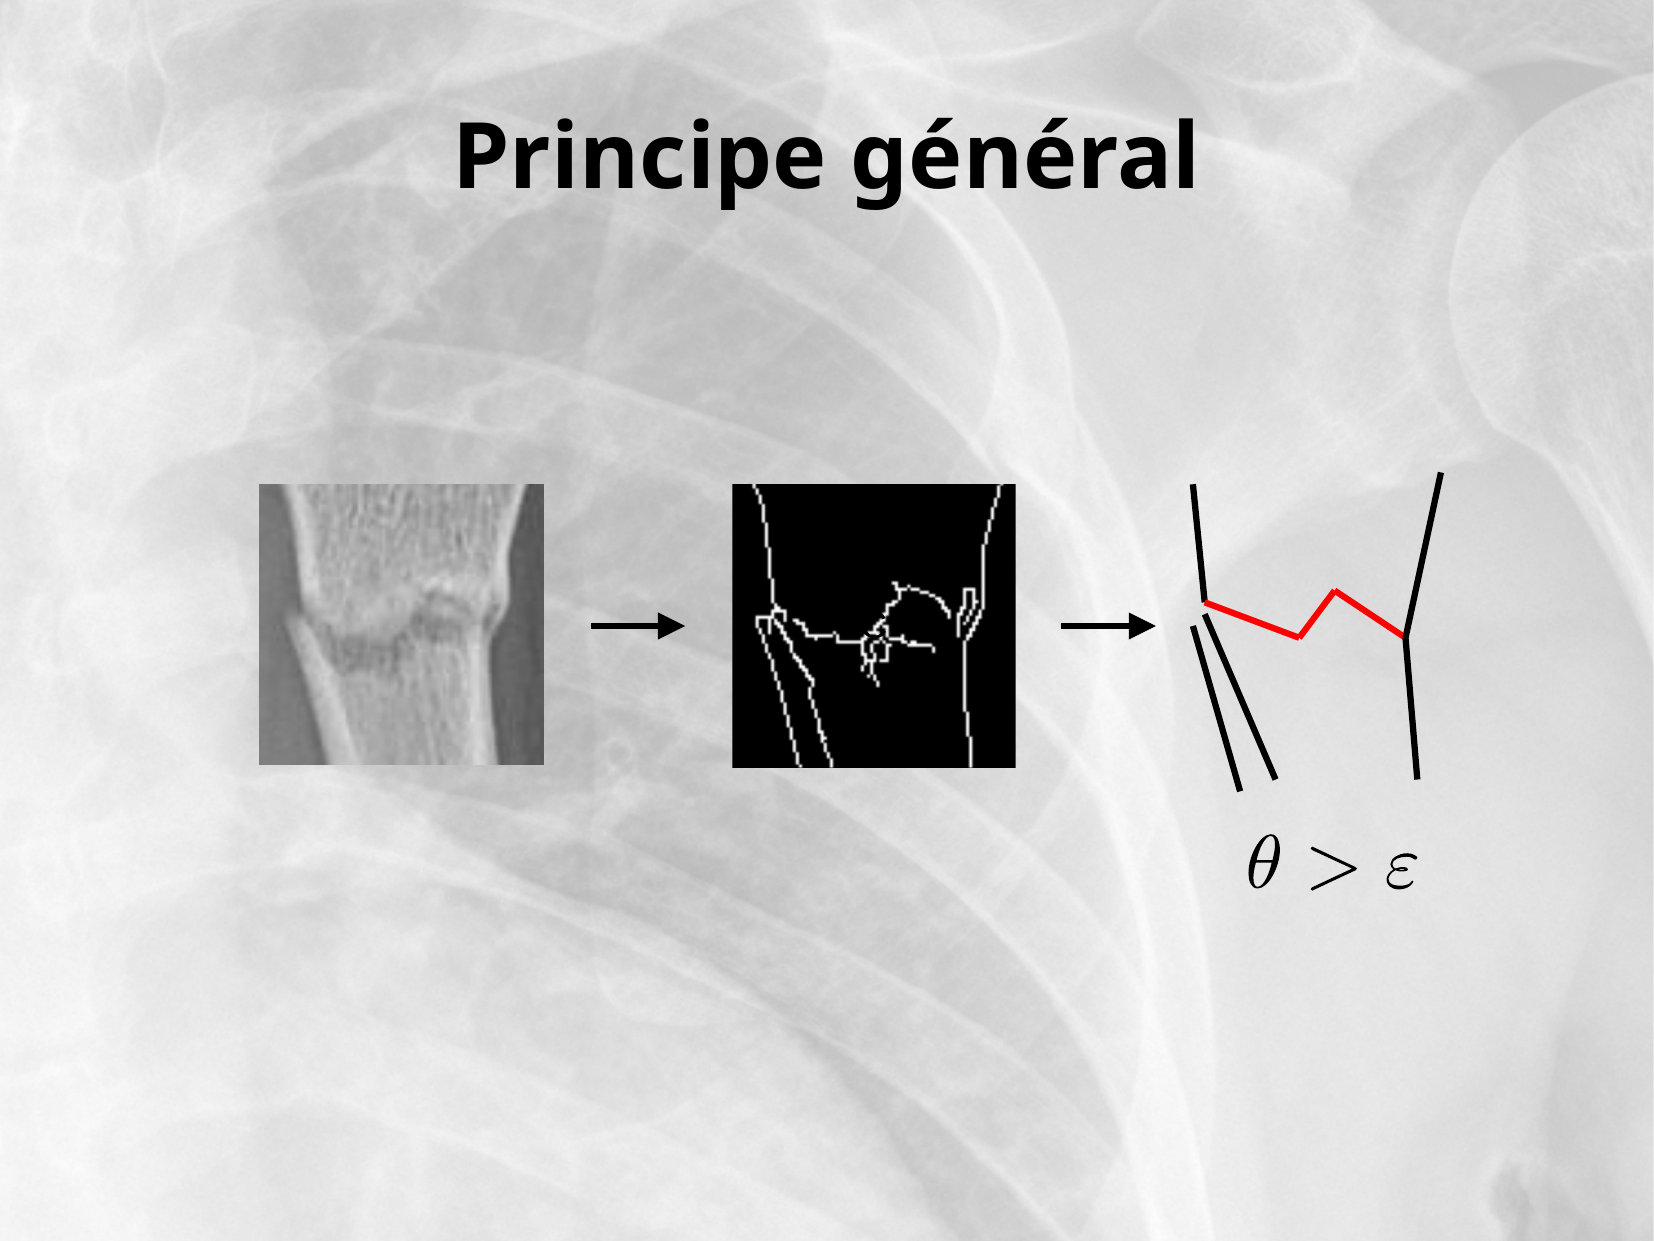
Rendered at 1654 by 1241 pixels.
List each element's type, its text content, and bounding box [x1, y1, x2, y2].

text_box [1386, 853, 1418, 890]
picture [0, 0, 1654, 1241]
text_box [1248, 834, 1280, 889]
text_box [1310, 846, 1358, 891]
title Principe général [82, 49, 1571, 257]
